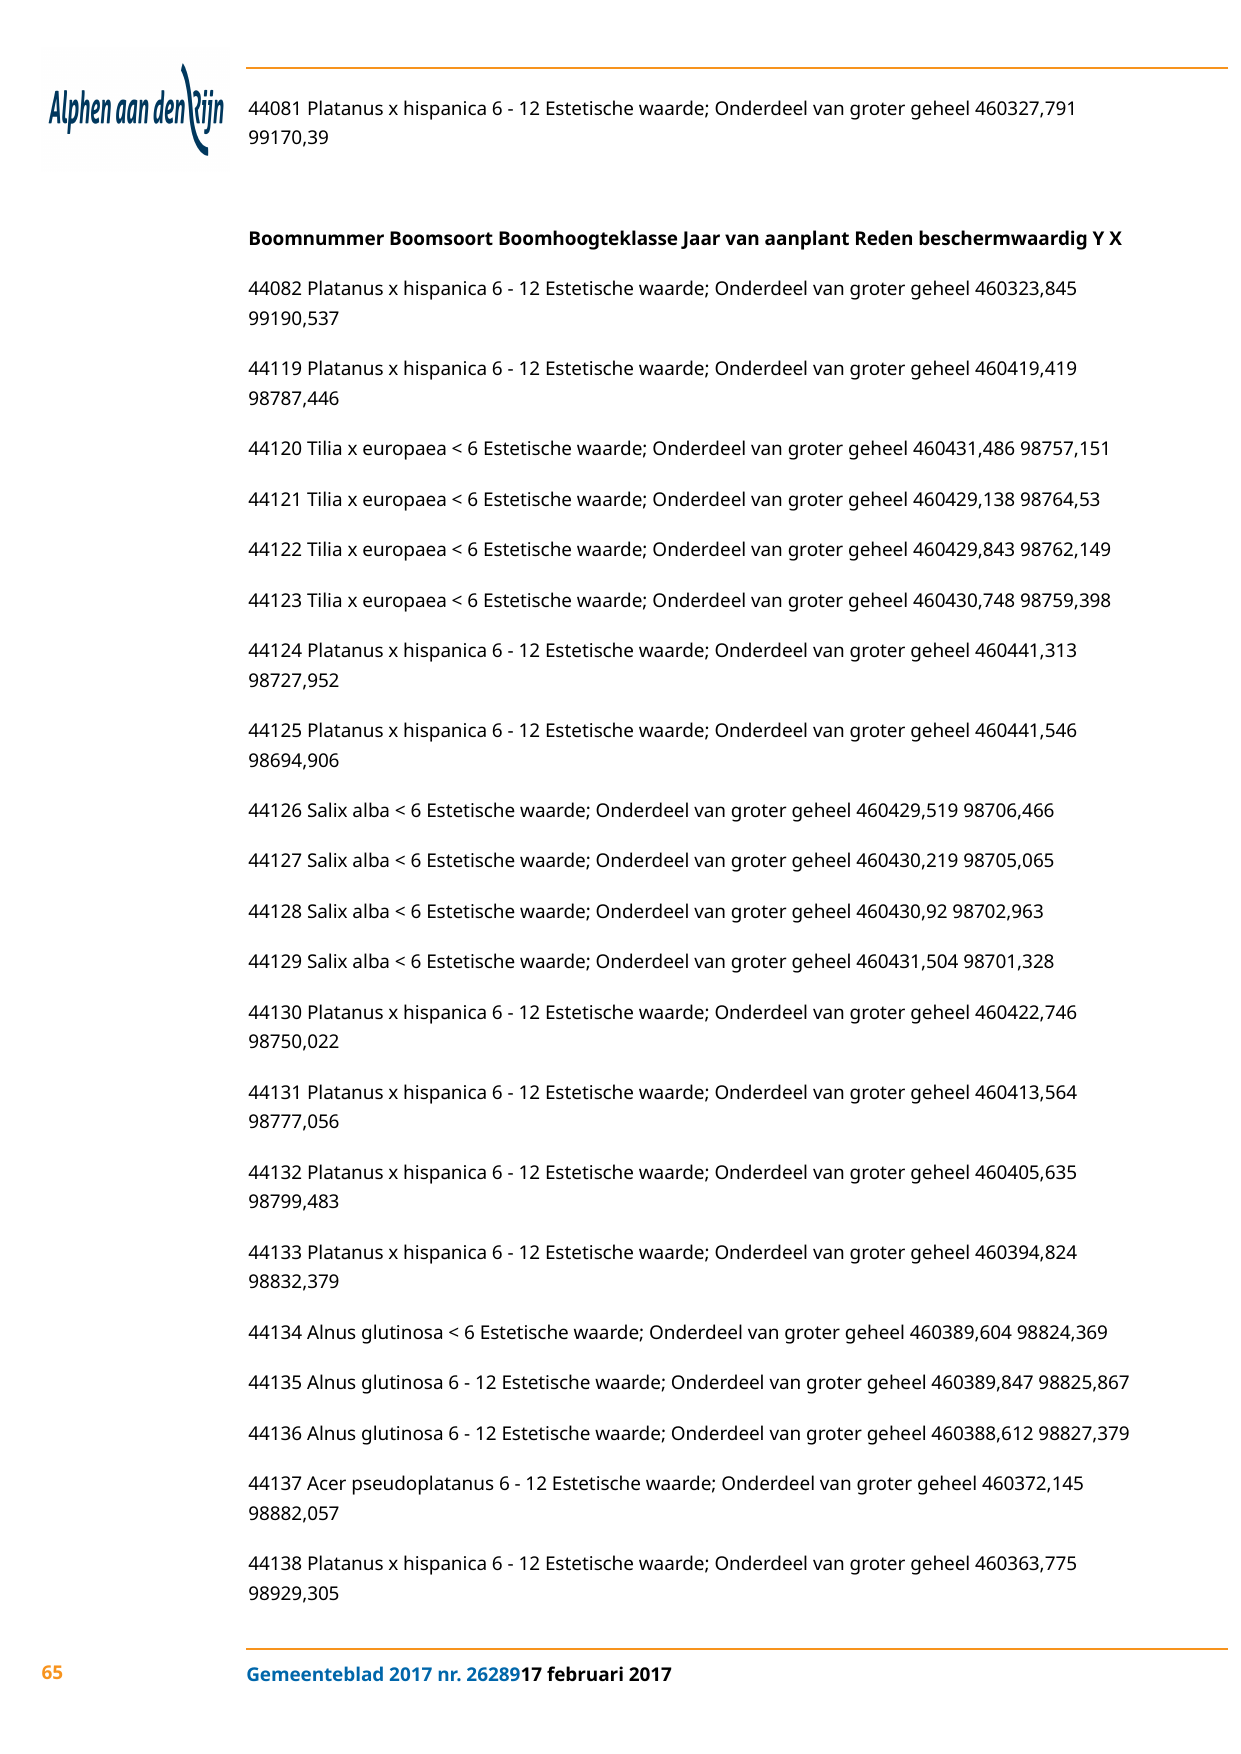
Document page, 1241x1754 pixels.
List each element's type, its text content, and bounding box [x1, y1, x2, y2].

text 44082 Platanus x hispanica 6 - 12 Estetische waarde; Onderdeel van groter geheel 460323,845 99190,537 [248, 276, 1152, 331]
text 44128 Salix alba < 6 Estetische waarde; Onderdeel van groter geheel 460430,92 98702,963 [248, 898, 1152, 924]
text 44136 Alnus glutinosa 6 - 12 Estetische waarde; Onderdeel van groter geheel 460388,612 98827,379 [248, 1420, 1152, 1446]
text 44127 Salix alba < 6 Estetische waarde; Onderdeel van groter geheel 460430,219 98705,065 [248, 848, 1152, 873]
text 44121 Tilia x europaea < 6 Estetische waarde; Onderdeel van groter geheel 460429,138 98764,53 [248, 486, 1152, 512]
text 44119 Platanus x hispanica 6 - 12 Estetische waarde; Onderdeel van groter geheel 460419,419 98787,446 [248, 356, 1152, 411]
text 44123 Tilia x europaea < 6 Estetische waarde; Onderdeel van groter geheel 460430,748 98759,398 [248, 587, 1152, 613]
text 44134 Alnus glutinosa < 6 Estetische waarde; Onderdeel van groter geheel 460389,604 98824,369 [248, 1319, 1152, 1345]
text 44126 Salix alba < 6 Estetische waarde; Onderdeel van groter geheel 460429,519 98706,466 [248, 797, 1152, 823]
text 44129 Salix alba < 6 Estetische waarde; Onderdeel van groter geheel 460431,504 98701,328 [248, 948, 1152, 974]
text 44138 Platanus x hispanica 6 - 12 Estetische waarde; Onderdeel van groter geheel 460363,775 98929,305 [248, 1550, 1152, 1606]
text 44130 Platanus x hispanica 6 - 12 Estetische waarde; Onderdeel van groter geheel 460422,746 98750,022 [248, 999, 1152, 1054]
text 44124 Platanus x hispanica 6 - 12 Estetische waarde; Onderdeel van groter geheel 460441,313 98727,952 [248, 637, 1152, 693]
text 44132 Platanus x hispanica 6 - 12 Estetische waarde; Onderdeel van groter geheel 460405,635 98799,483 [248, 1159, 1152, 1214]
text Boomnummer Boomsoort Boomhoogteklasse Jaar van aanplant Reden beschermwaardig Y X [248, 225, 1152, 251]
text 44137 Acer pseudoplatanus 6 - 12 Estetische waarde; Onderdeel van groter geheel 460372,145 98882,057 [248, 1470, 1152, 1526]
text 44125 Platanus x hispanica 6 - 12 Estetische waarde; Onderdeel van groter geheel 460441,546 98694,906 [248, 717, 1152, 773]
text 44133 Platanus x hispanica 6 - 12 Estetische waarde; Onderdeel van groter geheel 460394,824 98832,379 [248, 1239, 1152, 1294]
text 44135 Alnus glutinosa 6 - 12 Estetische waarde; Onderdeel van groter geheel 460389,847 98825,867 [248, 1369, 1152, 1395]
text 44081 Platanus x hispanica 6 - 12 Estetische waarde; Onderdeel van groter geheel 460327,791 99170,39 [248, 95, 1152, 150]
text 44131 Platanus x hispanica 6 - 12 Estetische waarde; Onderdeel van groter geheel 460413,564 98777,056 [248, 1079, 1152, 1134]
text 44122 Tilia x europaea < 6 Estetische waarde; Onderdeel van groter geheel 460429,843 98762,149 [248, 536, 1152, 562]
text 44120 Tilia x europaea < 6 Estetische waarde; Onderdeel van groter geheel 460431,486 98757,151 [248, 436, 1152, 461]
picture [41, 47, 231, 172]
